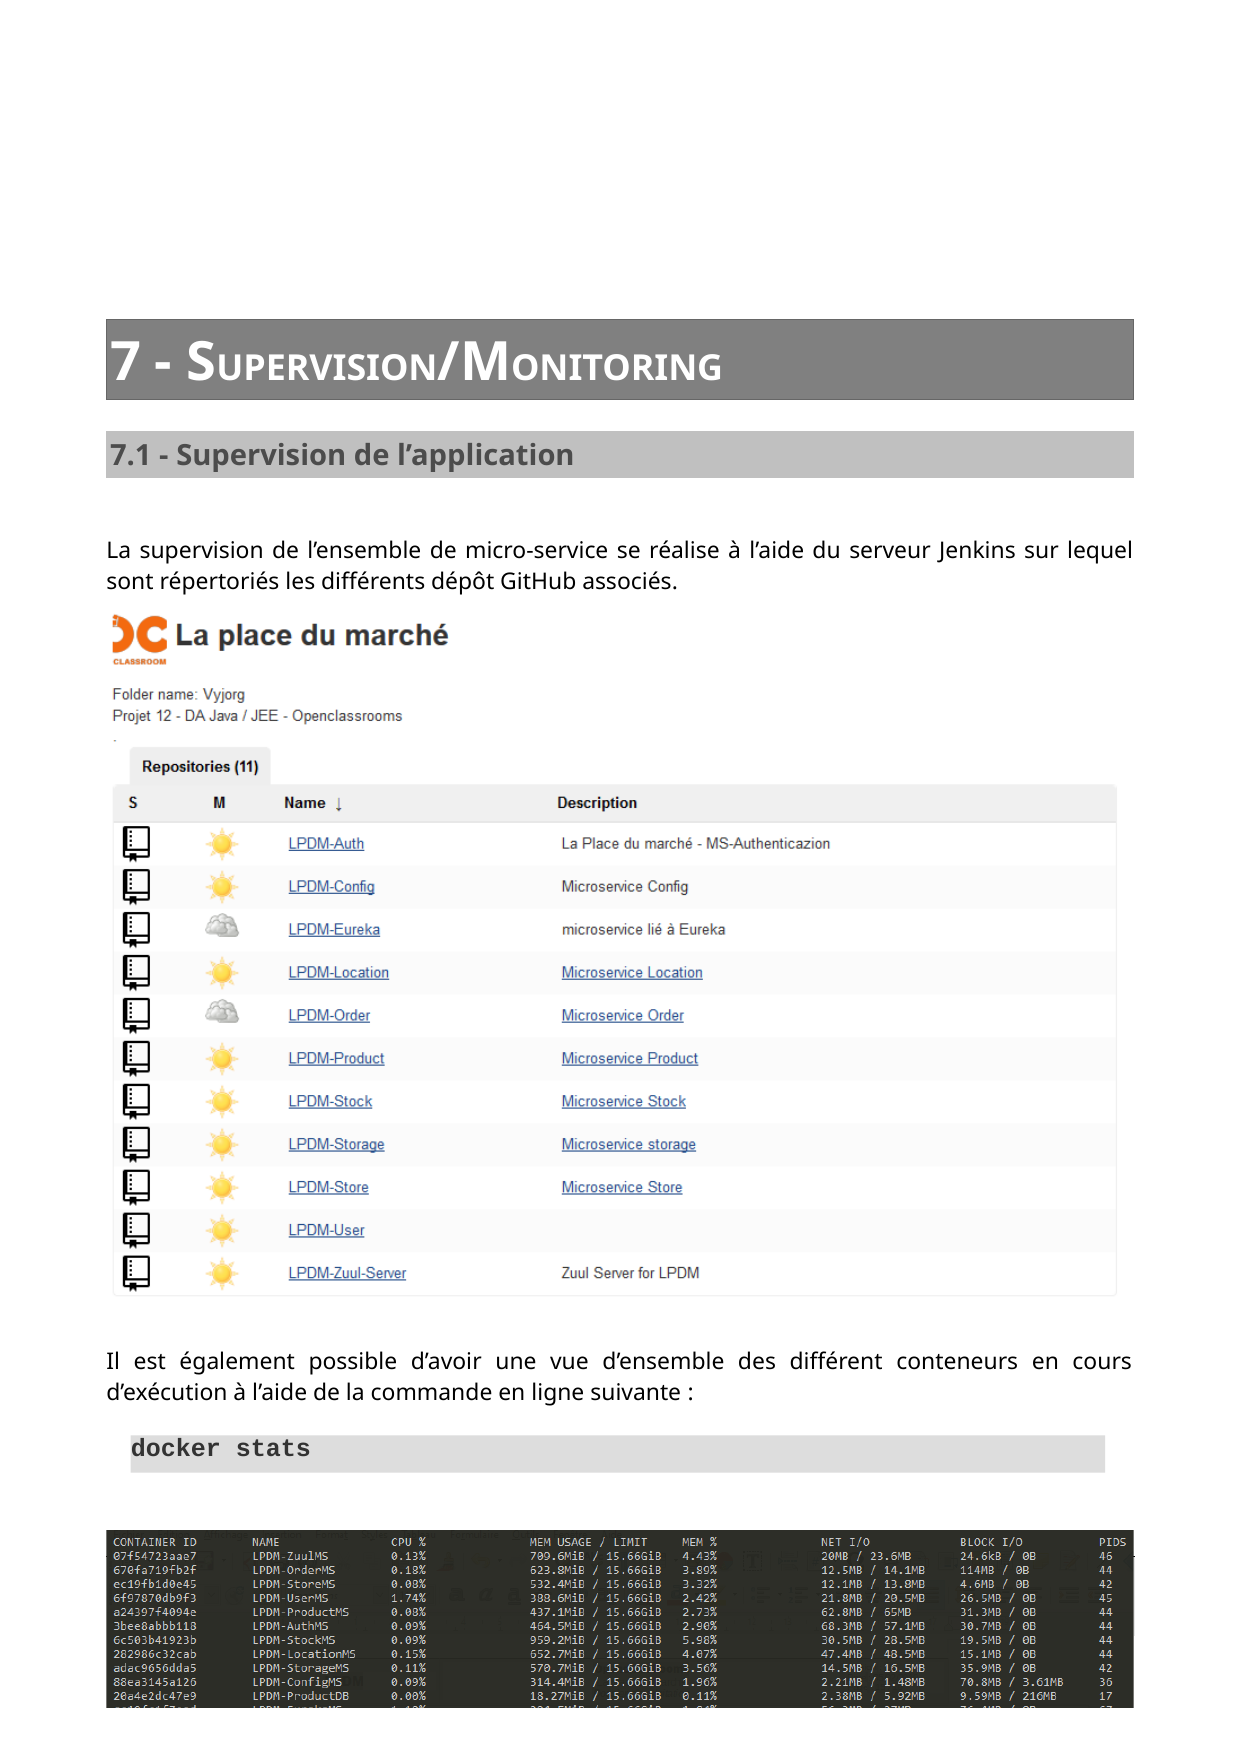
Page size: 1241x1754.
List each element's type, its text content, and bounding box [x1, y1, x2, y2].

text Il est également possible d’avoir une vue d’ensemble des différent conteneurs en cours d’exécution à l’aide de la commande en ligne suivante : [106, 1345, 1134, 1408]
subtitle Supervision de l’application [107, 432, 1133, 477]
text La supervision de l’ensemble de micro-service se réalise à l’aide du serveur Jenkins sur lequel sont répertoriés les différents dépôt GitHub associés. [106, 534, 1134, 596]
picture [106, 1530, 1134, 1708]
picture [106, 608, 1134, 1302]
subtitle Supervision/Monitoring [107, 320, 1133, 399]
